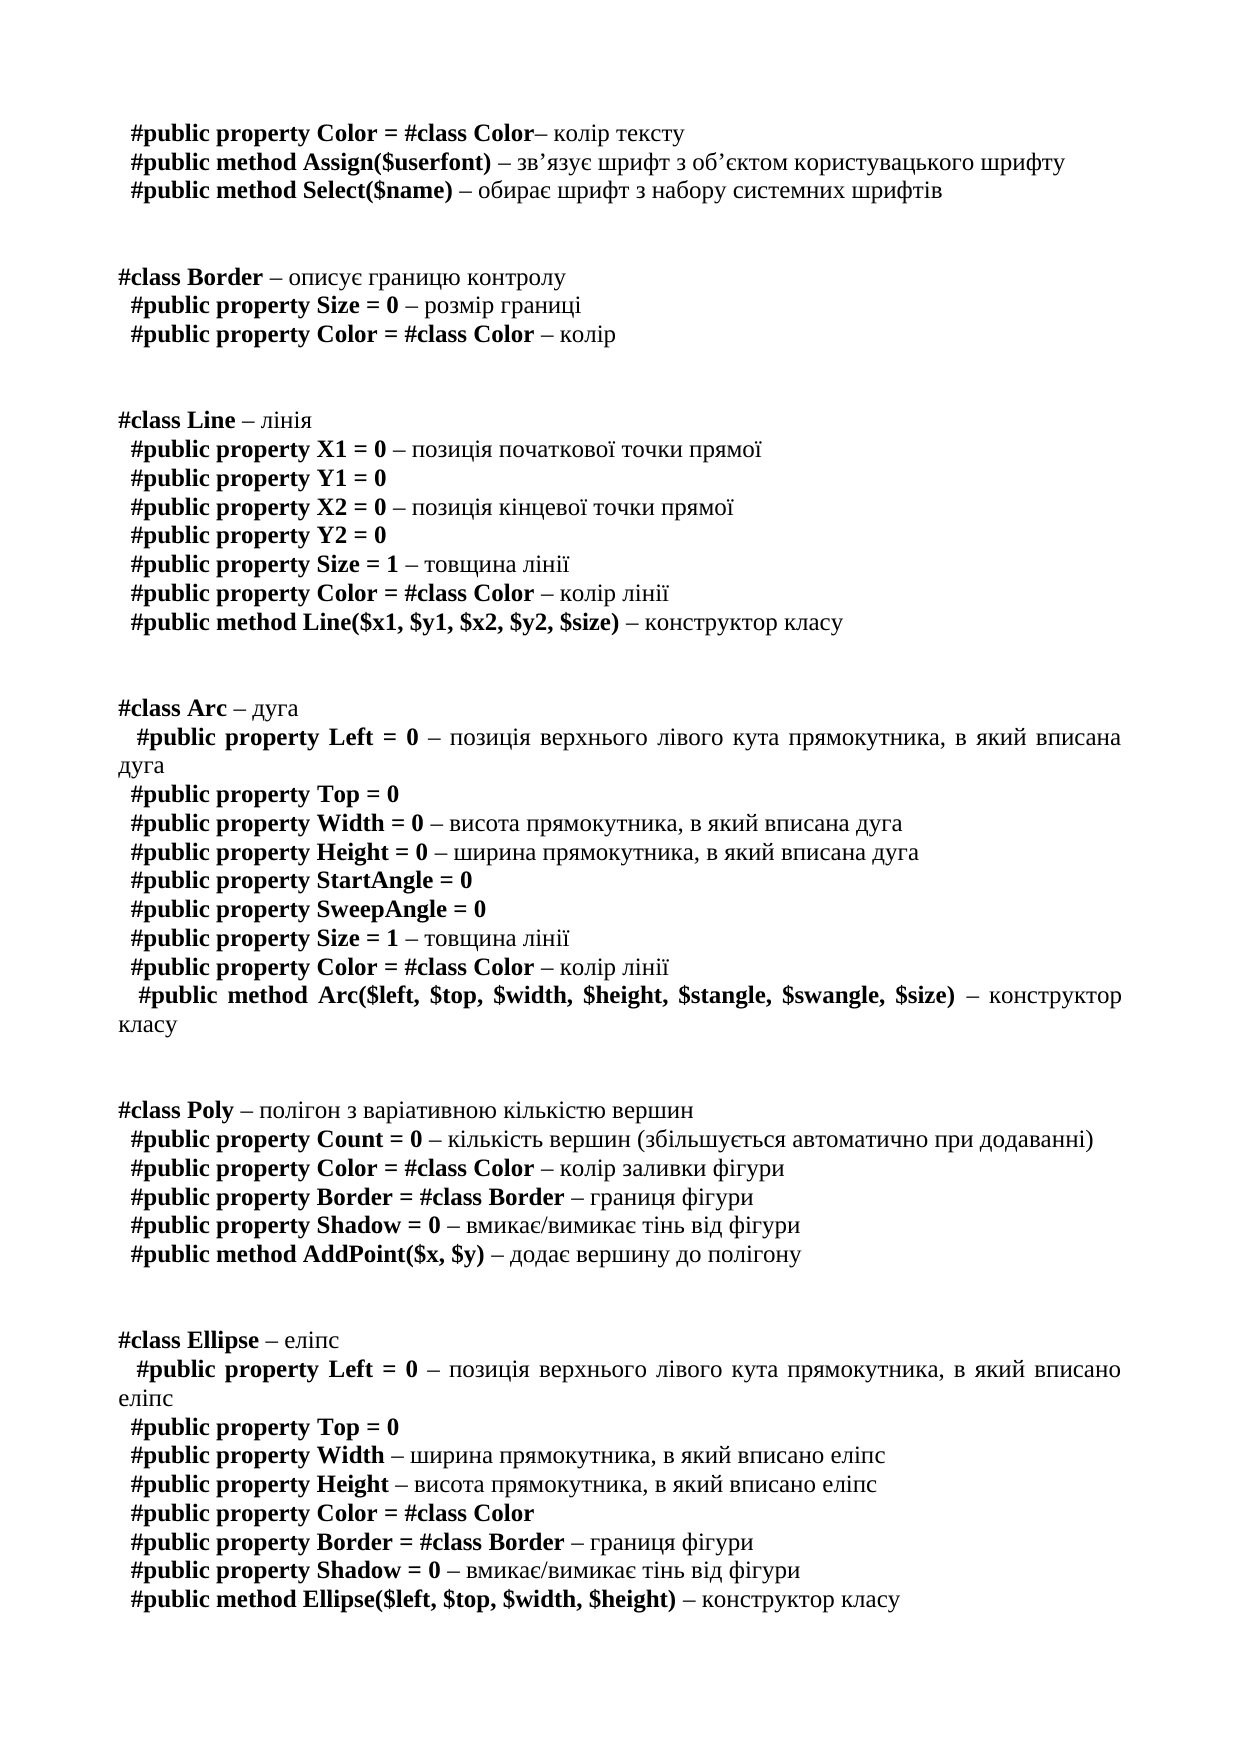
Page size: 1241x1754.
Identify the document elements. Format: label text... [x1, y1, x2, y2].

text #public property Color = #class Color – колір [118, 319, 1122, 348]
text #public property Shadow = 0 – вмикає/вимикає тінь від фігури [118, 1211, 1122, 1239]
text #public property Size = 1 – товщина лінії [118, 549, 1122, 578]
text #public property X2 = 0 – позиція кінцевої точки прямої [118, 492, 1122, 521]
text #public property Color = #class Color [118, 1498, 1122, 1527]
text #class Poly – полігон з варіативною кількістю вершин [118, 1096, 1122, 1124]
text #public property Height = 0 – ширина прямокутника, в який вписана дуга [118, 837, 1122, 866]
text #public property SweepAngle = 0 [118, 894, 1122, 923]
text #public property Y1 = 0 [118, 463, 1122, 492]
text #public property Left = 0 – позиція верхнього лівого кута прямокутника, в який вписана дуга [118, 722, 1122, 779]
text #public property Shadow = 0 – вмикає/вимикає тінь від фігури [118, 1556, 1122, 1584]
text #public property Border = #class Border – границя фігури [118, 1527, 1122, 1556]
text #class Ellipse – еліпс [118, 1326, 1122, 1354]
text #public property Border = #class Border – границя фігури [118, 1182, 1122, 1211]
text #class Border – описує границю контролу [118, 262, 1122, 291]
text #public property Height – висота прямокутника, в який вписано еліпс [118, 1469, 1122, 1498]
text #public method Arc($left, $top, $width, $height, $stangle, $swangle, $size) – конструктор класу [118, 981, 1122, 1038]
text #public property Width = 0 – висота прямокутника, в який вписана дуга [118, 808, 1122, 837]
text #public property Width – ширина прямокутника, в який вписано еліпс [118, 1441, 1122, 1469]
text #public property Color = #class Color – колір заливки фігури [118, 1153, 1122, 1182]
text #public method Ellipse($left, $top, $width, $height) – конструктор класу [118, 1584, 1122, 1613]
text #public property Size = 0 – розмір границі [118, 291, 1122, 319]
text #public method AddPoint($x, $y) – додає вершину до полігону [118, 1239, 1122, 1268]
text #public method Line($x1, $y1, $x2, $y2, $size) – конструктор класу [118, 607, 1122, 636]
text #public property Count = 0 – кількість вершин (збільшується автоматично при додаванні) [118, 1124, 1122, 1153]
text #public property Color = #class Color– колір тексту [118, 118, 1122, 147]
text #class Line – лінія [118, 406, 1122, 434]
text #class Arc – дуга [118, 693, 1122, 722]
text #public method Assign($userfont) – зв’язує шрифт з об’єктом користувацького шрифту [118, 147, 1122, 176]
text #public property Top = 0 [118, 1412, 1122, 1441]
text #public property Size = 1 – товщина лінії [118, 923, 1122, 952]
text #public property Color = #class Color – колір лінії [118, 952, 1122, 981]
text #public property Y2 = 0 [118, 521, 1122, 549]
text #public method Select($name) – обирає шрифт з набору системних шрифтів [118, 176, 1122, 204]
text #public property Color = #class Color – колір лінії [118, 578, 1122, 607]
text #public property Left = 0 – позиція верхнього лівого кута прямокутника, в який вписано еліпс [118, 1354, 1122, 1412]
text #public property X1 = 0 – позиція початкової точки прямої [118, 434, 1122, 463]
text #public property StartAngle = 0 [118, 866, 1122, 894]
text #public property Top = 0 [118, 779, 1122, 808]
